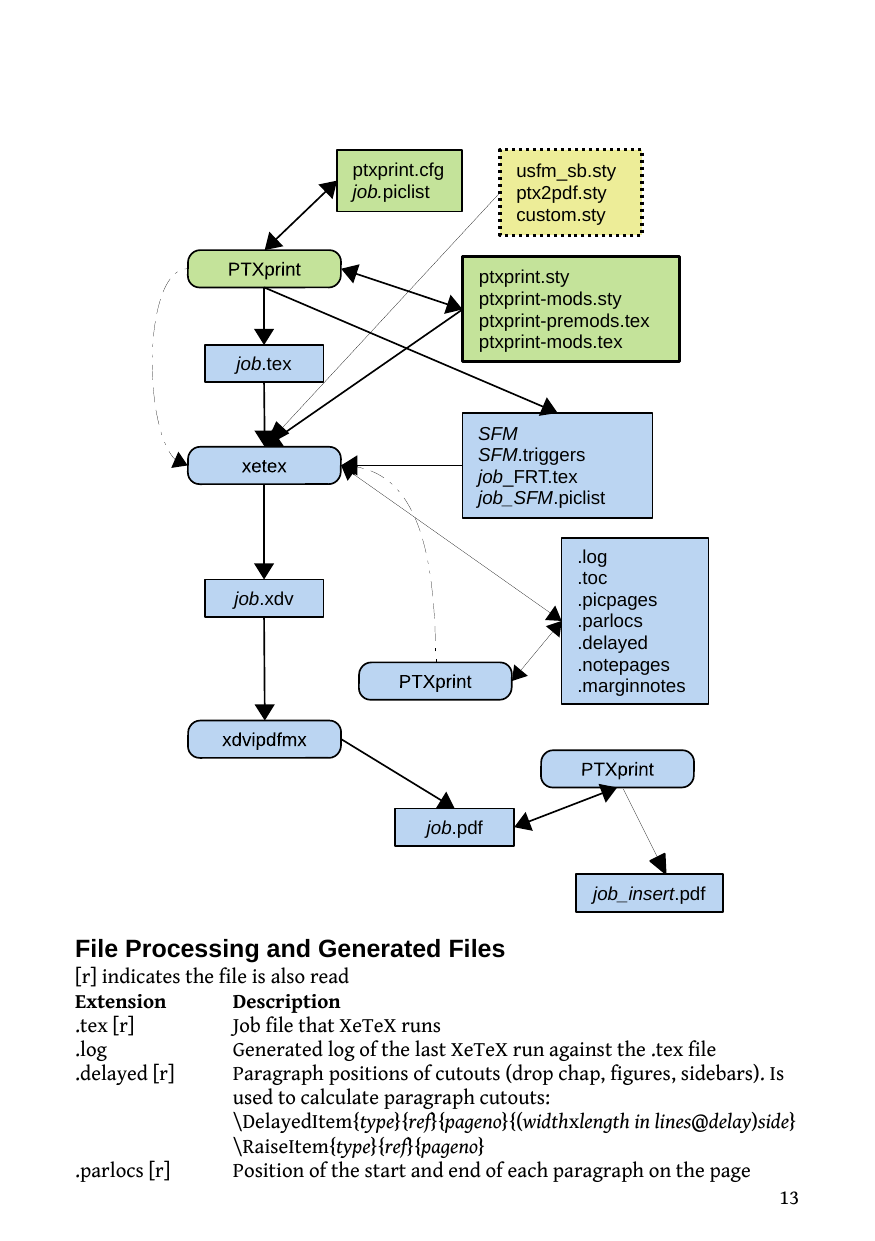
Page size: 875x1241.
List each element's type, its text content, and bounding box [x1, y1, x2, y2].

table_cell .tex [r] [75, 1014, 233, 1038]
table_cell Paragraph positions of cutouts (drop chap, figures, sidebars). Is used to calculate paragraph cutouts: \DelayedItem{type}{ref}{pageno}{(widthxlength in lines@delay)side} \RaiseItem{type}{ref}{pageno} [233, 1063, 797, 1159]
table_cell .log [75, 1038, 233, 1062]
table_cell .parlocs [r] [75, 1159, 233, 1183]
table_cell Generated log of the last XeTeX run against the .tex file [233, 1038, 797, 1062]
subtitle File Processing and Generated Files [75, 120, 799, 962]
table_cell .delayed [r] [75, 1063, 233, 1159]
table_header Extension [75, 990, 233, 1014]
table_cell Job file that XeTeX runs [233, 1014, 797, 1038]
table_header Description [233, 990, 797, 1014]
table_cell Position of the start and end of each paragraph on the page [233, 1159, 797, 1183]
text [r] indicates the file is also read [75, 966, 799, 990]
